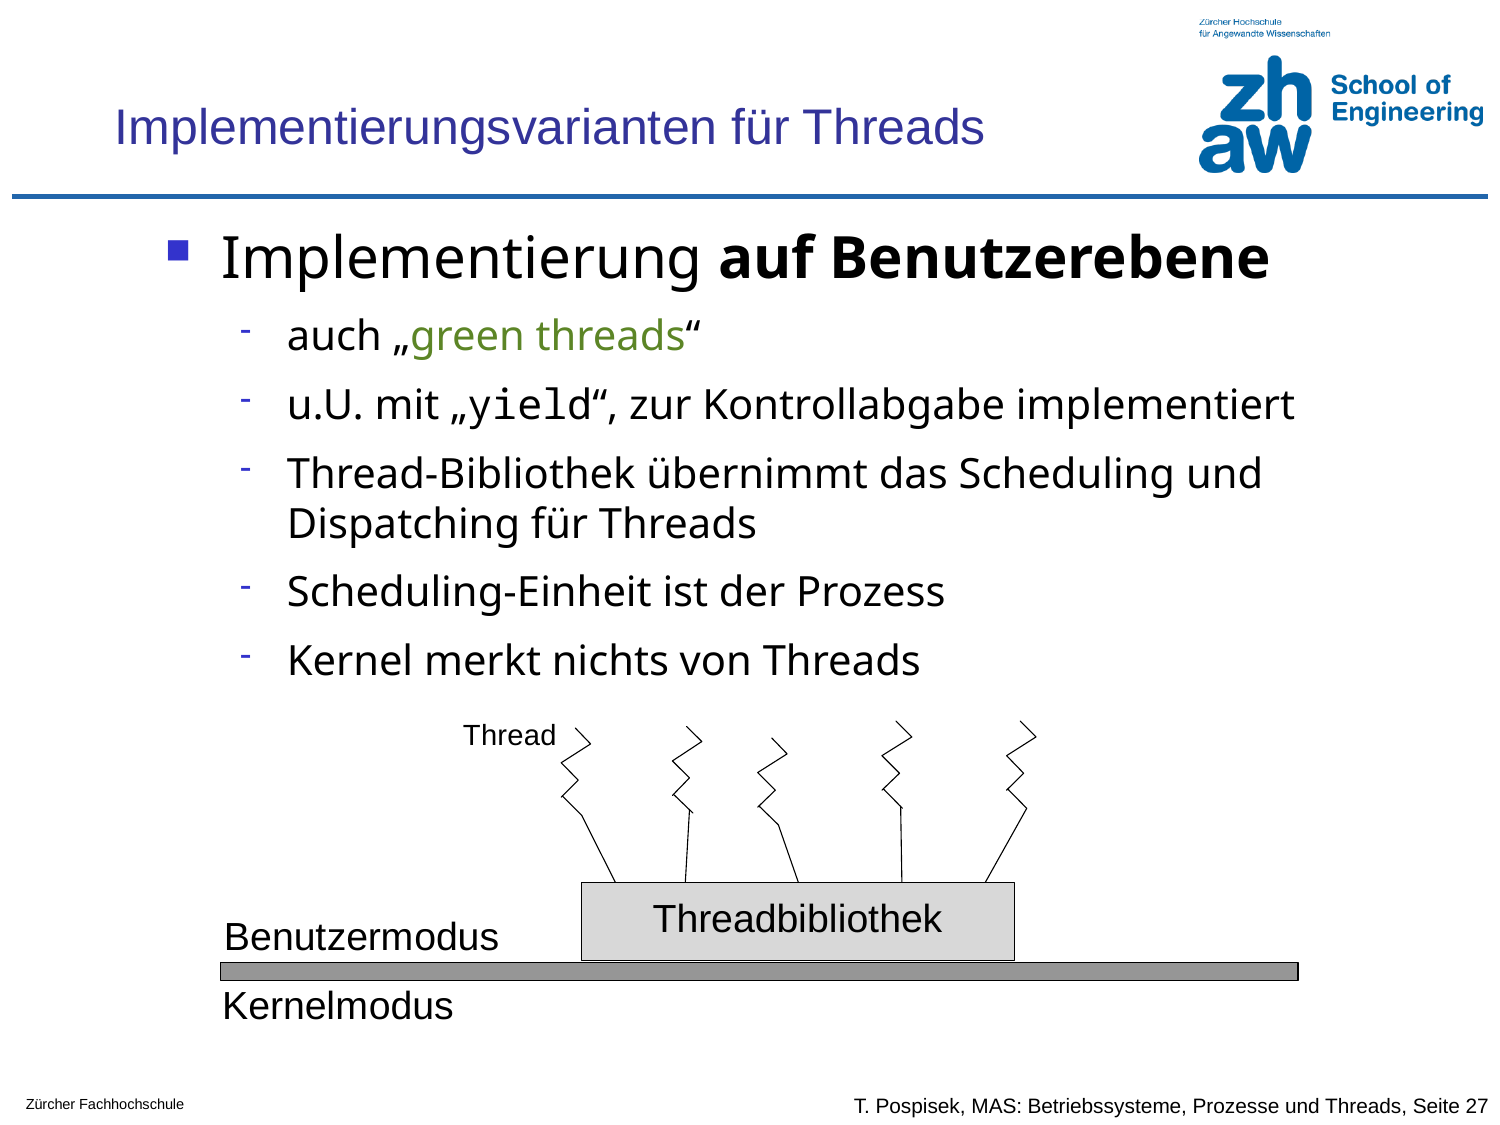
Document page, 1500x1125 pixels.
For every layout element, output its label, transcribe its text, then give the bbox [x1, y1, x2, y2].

picture [1199, 19, 1483, 173]
title Implementierungsvarianten für Threads [99, 50, 1379, 163]
picture [187, 701, 1303, 1056]
list Implementierung auf Benutzerebene auch „green threads“ u.U. mit „yield“, zur Kontrollabgabe implementiert Thread-Bibliothek übernimmt das Scheduling und Dispatching für Threads Scheduling-Einheit ist der Prozess Kernel merkt nichts von Threads [150, 212, 1394, 613]
